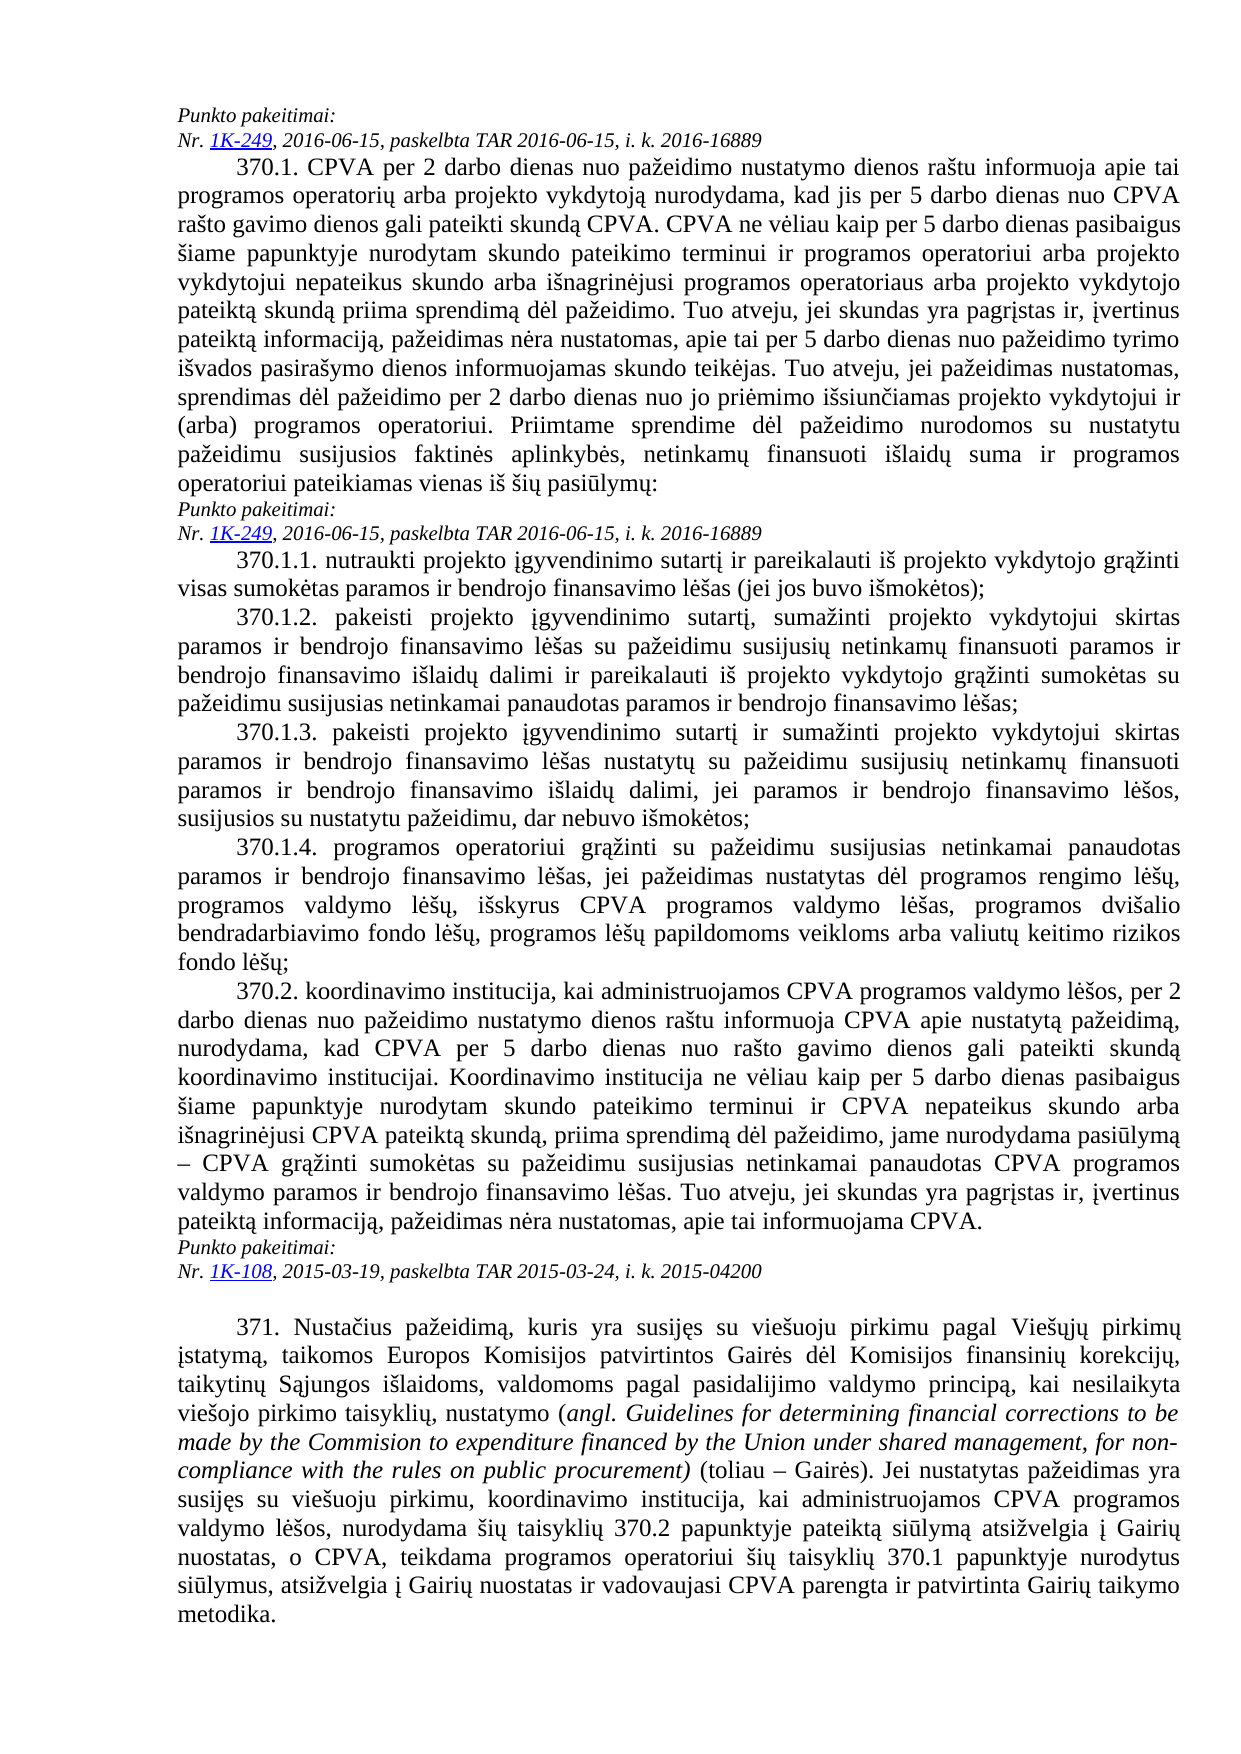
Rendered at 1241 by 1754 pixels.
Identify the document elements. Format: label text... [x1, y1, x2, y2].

text 370.1.2. pakeisti projekto įgyvendinimo sutartį, sumažinti projekto vykdytojui skirtas paramos ir bendrojo finansavimo lėšas su pažeidimu susijusių netinkamų finansuoti paramos ir bendrojo finansavimo išlaidų dalimi ir pareikalauti iš projekto vykdytojo grąžinti sumokėtas su pažeidimu susijusias netinkamai panaudotas paramos ir bendrojo finansavimo lėšas; [177, 602, 1181, 717]
text 370.2. koordinavimo institucija, kai administruojamos CPVA programos valdymo lėšos, per 2 darbo dienas nuo pažeidimo nustatymo dienos raštu informuoja CPVA apie nustatytą pažeidimą, nurodydama, kad CPVA per 5 darbo dienas nuo rašto gavimo dienos gali pateikti skundą koordinavimo institucijai. Koordinavimo institucija ne vėliau kaip per 5 darbo dienas pasibaigus šiame papunktyje nurodytam skundo pateikimo terminui ir CPVA nepateikus skundo arba išnagrinėjusi CPVA pateiktą skundą, priima sprendimą dėl pažeidimo, jame nurodydama pasiūlymą – CPVA grąžinti sumokėtas su pažeidimu susijusias netinkamai panaudotas CPVA programos valdymo paramos ir bendrojo finansavimo lėšas. Tuo atveju, jei skundas yra pagrįstas ir, įvertinus pateiktą informaciją, pažeidimas nėra nustatomas, apie tai informuojama CPVA. [177, 976, 1181, 1235]
text 370.1.4. programos operatoriui grąžinti su pažeidimu susijusias netinkamai panaudotas paramos ir bendrojo finansavimo lėšas, jei pažeidimas nustatytas dėl programos rengimo lėšų, programos valdymo lėšų, išskyrus CPVA programos valdymo lėšas, programos dvišalio bendradarbiavimo fondo lėšų, programos lėšų papildomoms veikloms arba valiutų keitimo rizikos fondo lėšų; [177, 832, 1181, 976]
text Nr. 1K-108, 2015-03-19, paskelbta TAR 2015-03-24, i. k. 2015-04200 [177, 1259, 1181, 1283]
text 370.1.3. pakeisti projekto įgyvendinimo sutartį ir sumažinti projekto vykdytojui skirtas paramos ir bendrojo finansavimo lėšas nustatytų su pažeidimu susijusių netinkamų finansuoti paramos ir bendrojo finansavimo išlaidų dalimi, jei paramos ir bendrojo finansavimo lėšos, susijusios su nustatytu pažeidimu, dar nebuvo išmokėtos; [177, 717, 1181, 832]
text Nr. 1K-249, 2016-06-15, paskelbta TAR 2016-06-15, i. k. 2016-16889 [177, 521, 1181, 545]
text 371. Nustačius pažeidimą, kuris yra susijęs su viešuoju pirkimu pagal Viešųjų pirkimų įstatymą, taikomos Europos Komisijos patvirtintos Gairės dėl Komisijos finansinių korekcijų, taikytinų Sąjungos išlaidoms, valdomoms pagal pasidalijimo valdymo principą, kai nesilaikyta viešojo pirkimo taisyklių, nustatymo (angl. Guidelines for determining financial corrections to be made by the Commision to expenditure financed by the Union under shared management, for non-compliance with the rules on public procurement) (toliau – Gairės). Jei nustatytas pažeidimas yra susijęs su viešuoju pirkimu, koordinavimo institucija, kai administruojamos CPVA programos valdymo lėšos, nurodydama šių taisyklių 370.2 papunktyje pateiktą siūlymą atsižvelgia į Gairių nuostatas, o CPVA, teikdama programos operatoriui šių taisyklių 370.1 papunktyje nurodytus siūlymus, atsižvelgia į Gairių nuostatas ir vadovaujasi CPVA parengta ir patvirtinta Gairių taikymo metodika. [177, 1312, 1181, 1628]
text Punkto pakeitimai: [177, 103, 1181, 127]
text Punkto pakeitimai: [177, 497, 1181, 521]
text Punkto pakeitimai: [177, 1235, 1181, 1259]
text 370.1. CPVA per 2 darbo dienas nuo pažeidimo nustatymo dienos raštu informuoja apie tai programos operatorių arba projekto vykdytoją nurodydama, kad jis per 5 darbo dienas nuo CPVA rašto gavimo dienos gali pateikti skundą CPVA. CPVA ne vėliau kaip per 5 darbo dienas pasibaigus šiame papunktyje nurodytam skundo pateikimo terminui ir programos operatoriui arba projekto vykdytojui nepateikus skundo arba išnagrinėjusi programos operatoriaus arba projekto vykdytojo pateiktą skundą priima sprendimą dėl pažeidimo. Tuo atveju, jei skundas yra pagrįstas ir, įvertinus pateiktą informaciją, pažeidimas nėra nustatomas, apie tai per 5 darbo dienas nuo pažeidimo tyrimo išvados pasirašymo dienos informuojamas skundo teikėjas. Tuo atveju, jei pažeidimas nustatomas, sprendimas dėl pažeidimo per 2 darbo dienas nuo jo priėmimo išsiunčiamas projekto vykdytojui ir (arba) programos operatoriui. Priimtame sprendime dėl pažeidimo nurodomos su nustatytu pažeidimu susijusios faktinės aplinkybės, netinkamų finansuoti išlaidų suma ir programos operatoriui pateikiamas vienas iš šių pasiūlymų: [177, 152, 1181, 497]
text 370.1.1. nutraukti projekto įgyvendinimo sutartį ir pareikalauti iš projekto vykdytojo grąžinti visas sumokėtas paramos ir bendrojo finansavimo lėšas (jei jos buvo išmokėtos); [177, 545, 1181, 602]
text Nr. 1K-249, 2016-06-15, paskelbta TAR 2016-06-15, i. k. 2016-16889 [177, 127, 1181, 152]
